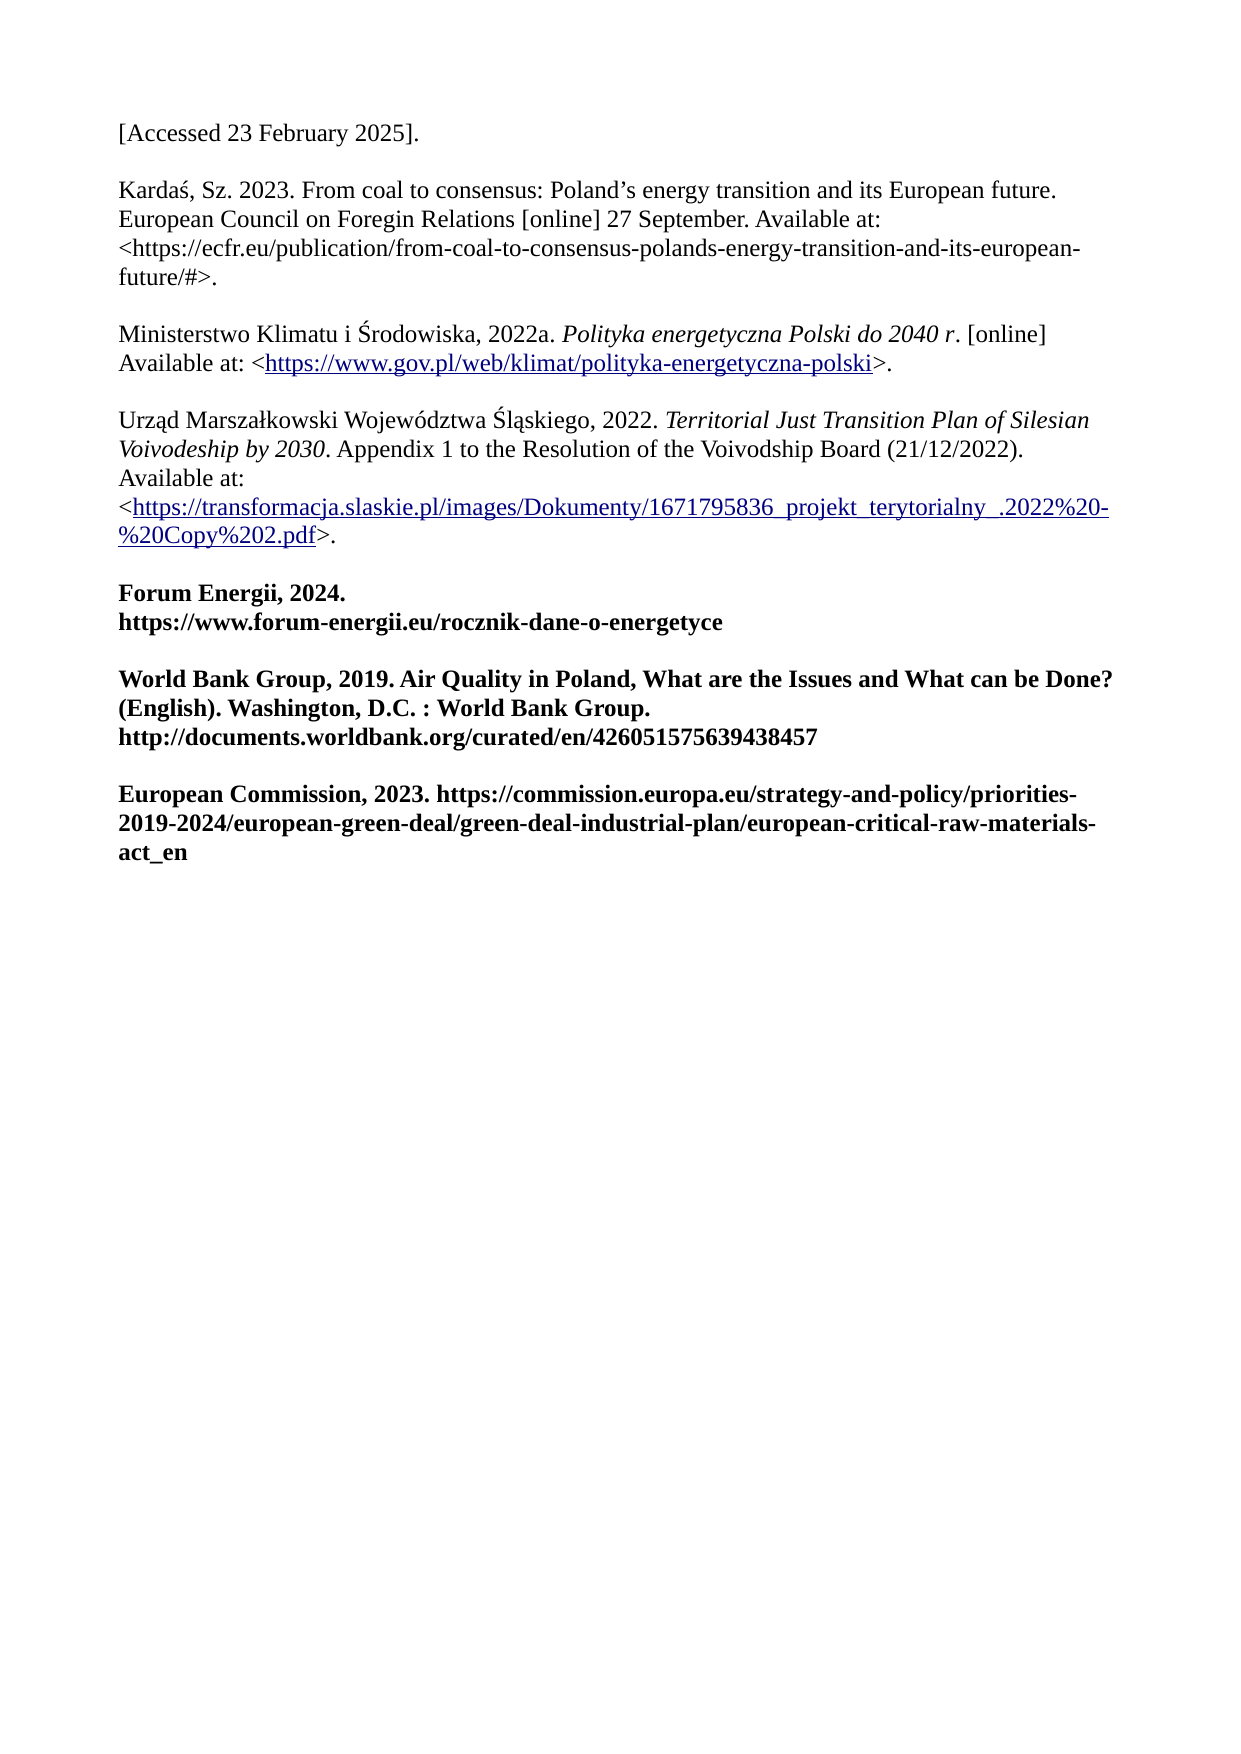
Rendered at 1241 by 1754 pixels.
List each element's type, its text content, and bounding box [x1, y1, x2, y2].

text World Bank Group, 2019. Air Quality in Poland, What are the Issues and What can be Done? (English). Washington, D.C. : World Bank Group. http://documents.worldbank.org/curated/en/426051575639438457 [118, 664, 1122, 751]
text [Accessed 23 February 2025]. [118, 118, 1122, 176]
text European Commission, 2023. https://commission.europa.eu/strategy-and-policy/priorities-2019-2024/european-green-deal/green-deal-industrial-plan/european-critical-raw-materials-act_en [118, 779, 1122, 866]
text Ministerstwo Klimatu i Środowiska, 2022a. Polityka energetyczna Polski do 2040 r. [online] [118, 291, 1122, 348]
text European Council on Foregin Relations [online] 27 September. Available at: [118, 204, 1122, 233]
text future/#>. [118, 262, 1122, 291]
text Available at: <https://www.gov.pl/web/klimat/polityka-energetyczna-polski>. Urząd Marszałkowski Województwa Śląskiego, 2022. Territorial Just Transition Plan of Silesian Voivodeship by 2030. Appendix 1 to the Resolution of the Voivodship Board (21/12/2022). Available at: <https://transformacja.slaskie.pl/images/Dokumenty/1671795836_projekt_terytorialny_.2022%20-%20Copy%202.pdf>. Forum Energii, 2024. https://www.forum-energii.eu/rocznik-dane-o-energetyce [118, 348, 1122, 636]
text <https://ecfr.eu/publication/from-coal-to-consensus-polands-energy-transition-and-its-european- [118, 233, 1122, 262]
text Kardaś, Sz. 2023. From coal to consensus: Poland’s energy transition and its European future. [118, 176, 1122, 204]
